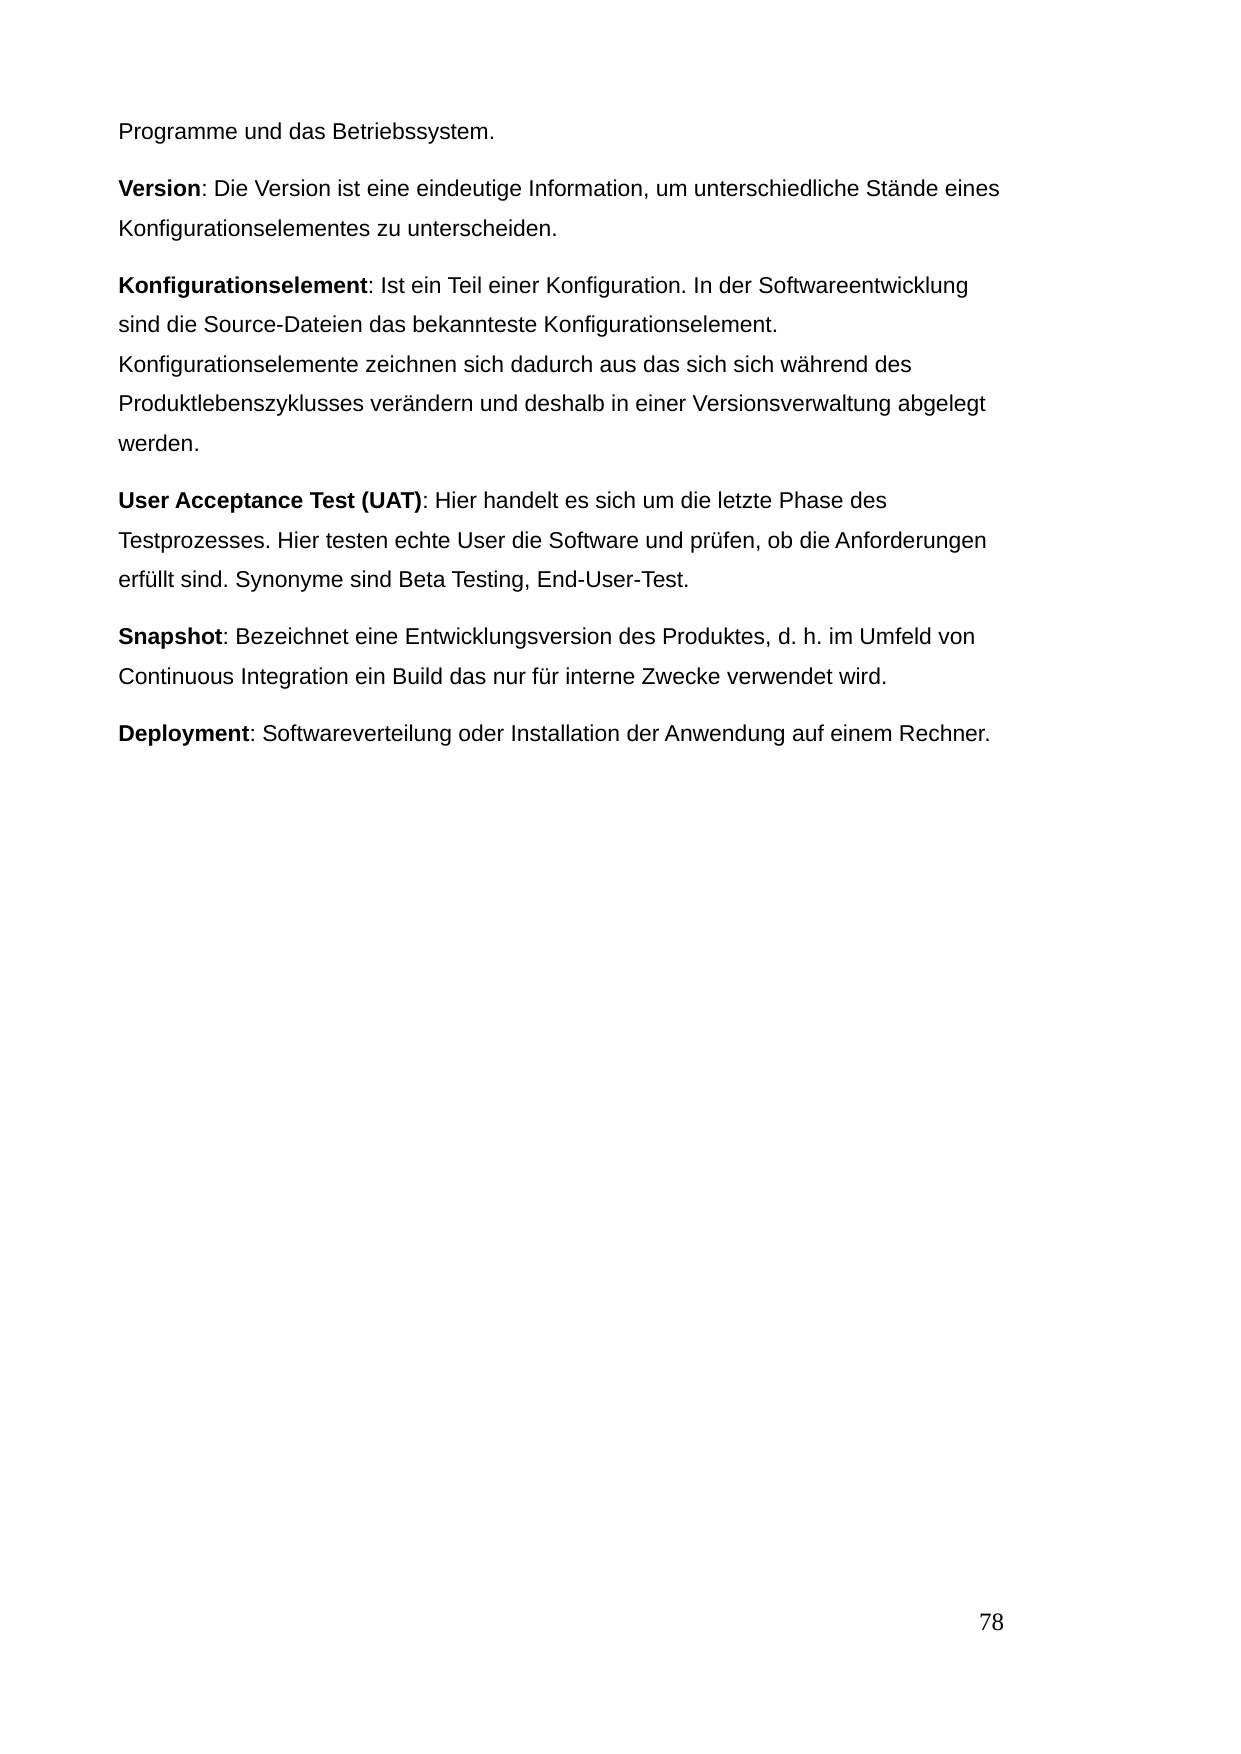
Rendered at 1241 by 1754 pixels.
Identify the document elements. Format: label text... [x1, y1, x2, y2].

text Deployment: Softwareverteilung oder Installation der Anwendung auf einem Rechner. [118, 720, 1004, 746]
text User Acceptance Test (UAT): Hier handelt es sich um die letzte Phase des Testprozesses. Hier testen echte User die Software und prüfen, ob die Anforderungen erfüllt sind. Synonyme sind Beta Testing, End-User-Test. [118, 487, 1004, 592]
text Snapshot: Bezeichnet eine Entwicklungsversion des Produktes, d. h. im Umfeld von Continuous Integration ein Build das nur für interne Zwecke verwendet wird. [118, 623, 1004, 689]
text Programme und das Betriebssystem. [118, 118, 1004, 144]
text Konfigurationselement: Ist ein Teil einer Konfiguration. In der Softwareentwicklung sind die Source-Dateien das bekannteste Konfigurationselement. Konfigurationselemente zeichnen sich dadurch aus das sich sich während des Produktlebenszyklusses verändern und deshalb in einer Versionsverwaltung abgelegt werden. [118, 272, 1004, 456]
text Version: Die Version ist eine eindeutige Information, um unterschiedliche Stände eines Konfigurationselementes zu unterscheiden. [118, 175, 1004, 241]
